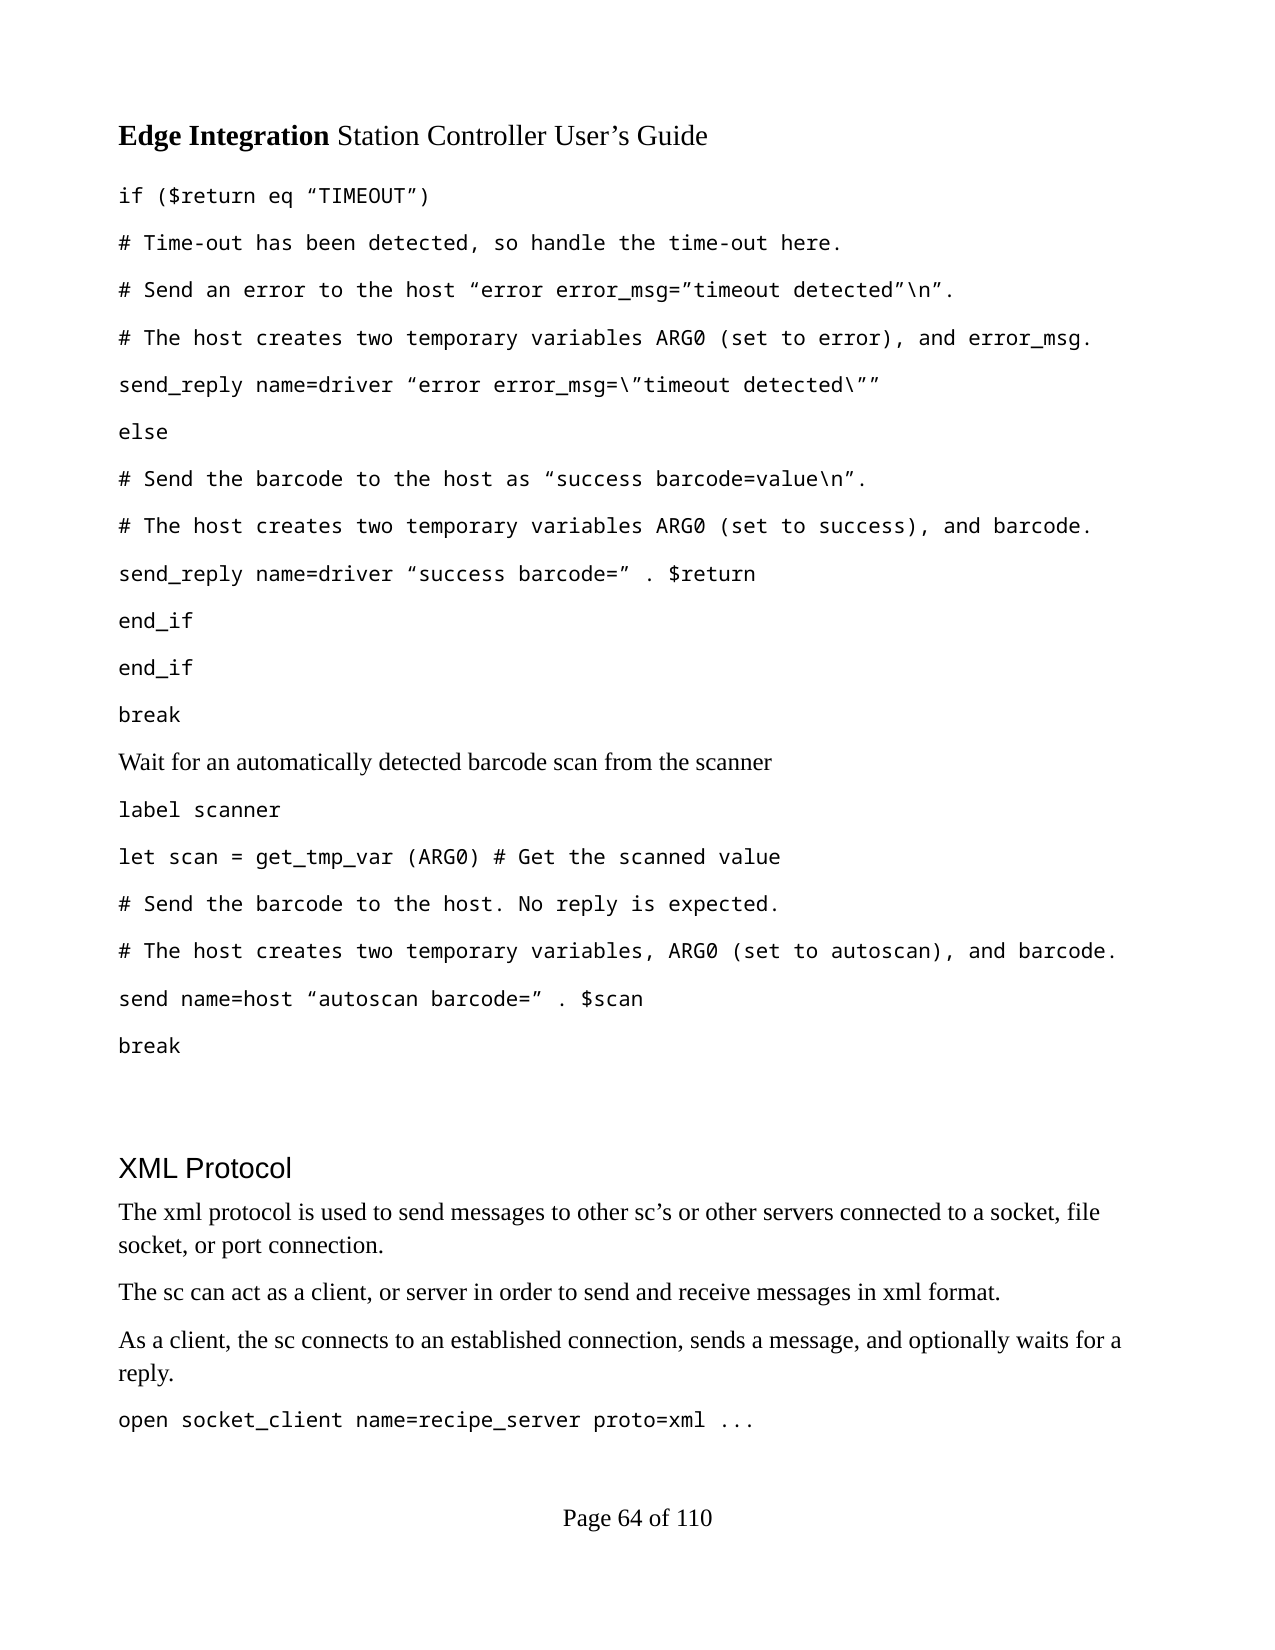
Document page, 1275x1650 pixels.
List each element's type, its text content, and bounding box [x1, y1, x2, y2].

text break [118, 1031, 1157, 1059]
text # The host creates two temporary variables ARG0 (set to success), and barcode. [118, 511, 1157, 540]
text open socket_client name=recipe_server proto=xml ... [118, 1406, 1157, 1434]
text send name=host “autoscan barcode=” . $scan [118, 984, 1157, 1012]
text if ($return eq “TIMEOUT”) [118, 181, 1157, 209]
text end_if [118, 653, 1157, 681]
text The sc can act as a client, or server in order to send and receive messages in xml format. [118, 1277, 1157, 1306]
text let scan = get_tmp_var (ARG0) # Get the scanned value [118, 842, 1157, 871]
subtitle XML Protocol [118, 1151, 1157, 1184]
text send_reply name=driver “error error_msg=\”timeout detected\”” [118, 370, 1157, 398]
text else [118, 417, 1157, 446]
text The xml protocol is used to send messages to other sc’s or other servers connected to a socket, file socket, or port connection. [118, 1197, 1157, 1258]
text # Time-out has been detected, so handle the time-out here. [118, 228, 1157, 257]
text # The host creates two temporary variables ARG0 (set to error), and error_msg. [118, 323, 1157, 351]
text label scanner [118, 795, 1157, 823]
text Wait for an automatically detected barcode scan from the scanner [118, 747, 1157, 776]
text # Send the barcode to the host. No reply is expected. [118, 889, 1157, 918]
text send_reply name=driver “success barcode=” . $return [118, 559, 1157, 587]
text break [118, 700, 1157, 729]
text # The host creates two temporary variables, ARG0 (set to autoscan), and barcode. [118, 937, 1157, 965]
text end_if [118, 606, 1157, 634]
text As a client, the sc connects to an established connection, sends a message, and optionally waits for a reply. [118, 1325, 1157, 1387]
text # Send an error to the host “error error_msg=”timeout detected”\n”. [118, 276, 1157, 304]
text # Send the barcode to the host as “success barcode=value\n”. [118, 464, 1157, 493]
